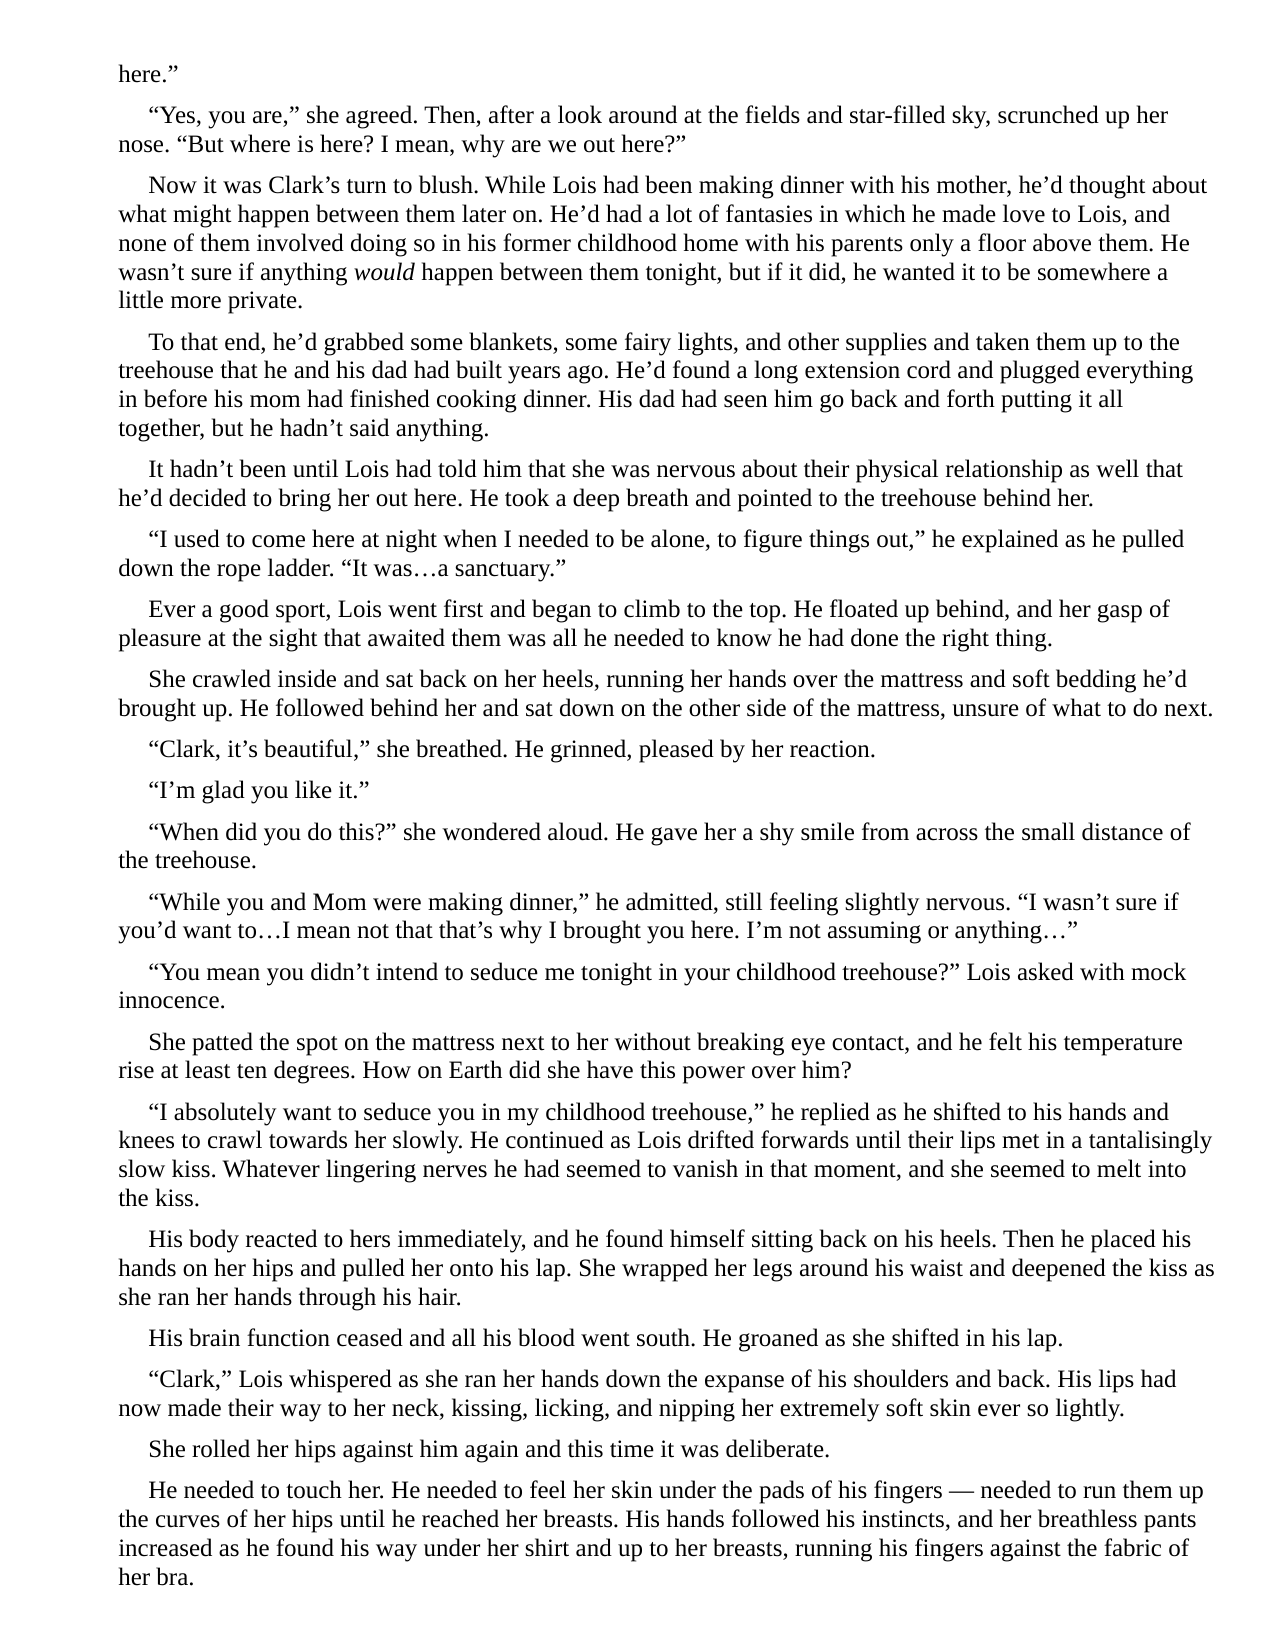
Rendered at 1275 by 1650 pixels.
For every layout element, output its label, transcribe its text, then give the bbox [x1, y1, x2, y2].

text here.” [118, 59, 1216, 88]
text “Clark,” Lois whispered as she ran her hands down the expanse of his shoulders and back. His lips had now made their way to her neck, kissing, licking, and nipping her extremely soft skin ever so lightly. [118, 1364, 1216, 1422]
text To that end, he’d grabbed some blankets, some fairy lights, and other supplies and taken them up to the treehouse that he and his dad had built years ago. He’d found a long extension cord and plugged everything in before his mom had finished cooking dinner. His dad had seen him go back and forth putting it all together, but he hadn’t said anything. [118, 327, 1216, 442]
text Now it was Clark’s turn to blush. While Lois had been making dinner with his mother, he’d thought about what might happen between them later on. He’d had a lot of fantasies in which he made love to Lois, and none of them involved doing so in his former childhood home with his parents only a floor above them. He wasn’t sure if anything would happen between them tonight, but if it did, he wanted it to be somewhere a little more private. [118, 170, 1216, 314]
text His body reacted to hers immediately, and he found himself sitting back on his heels. Then he placed his hands on her hips and pulled her onto his lap. She wrapped her legs around his waist and deepened the kiss as she ran her hands through his hair. [118, 1224, 1216, 1310]
text He needed to touch her. He needed to feel her skin under the pads of his fingers — needed to run them up the curves of her hips until he reached her breasts. His hands followed his instincts, and her breathless pants increased as he found his way under her shirt and up to her breasts, running his fingers against the fabric of her bra. [118, 1475, 1216, 1590]
text She patted the spot on the mattress next to her without breaking eye contact, and he felt his temperature rise at least ten degrees. How on Earth did she have this power over him? [118, 1027, 1216, 1084]
text She rolled her hips against him again and this time it was deliberate. [118, 1434, 1216, 1463]
text It hadn’t been until Lois had told him that she was nervous about their physical relationship as well that he’d decided to bring her out here. He took a deep breath and pointed to the treehouse behind her. [118, 454, 1216, 512]
text “You mean you didn’t intend to seduce me tonight in your childhood treehouse?” Lois asked with mock innocence. [118, 957, 1216, 1014]
text “While you and Mom were making dinner,” he admitted, still feeling slightly nervous. “I wasn’t sure if you’d want to…I mean not that that’s why I brought you here. I’m not assuming or anything…” [118, 887, 1216, 944]
text “Yes, you are,” she agreed. Then, after a look around at the fields and star-filled sky, scrunched up her nose. “But where is here? I mean, why are we out here?” [118, 100, 1216, 158]
text “When did you do this?” she wondered aloud. He gave her a shy smile from across the small distance of the treehouse. [118, 817, 1216, 874]
text “I used to come here at night when I needed to be alone, to figure things out,” he explained as he pulled down the rope ladder. “It was…a sanctuary.” [118, 524, 1216, 582]
text “I’m glad you like it.” [118, 775, 1216, 804]
text Ever a good sport, Lois went first and began to climb to the top. He floated up behind, and her gasp of pleasure at the sight that awaited them was all he needed to know he had done the right thing. [118, 594, 1216, 652]
text “I absolutely want to seduce you in my childhood treehouse,” he replied as he shifted to his hands and knees to crawl towards her slowly. He continued as Lois drifted forwards until their lips met in a tantalisingly slow kiss. Whatever lingering nerves he had seemed to vanish in that moment, and she seemed to melt into the kiss. [118, 1097, 1216, 1212]
text She crawled inside and sat back on her heels, running her hands over the mattress and soft bedding he’d brought up. He followed behind her and sat down on the other side of the mattress, unsure of what to do next. [118, 664, 1216, 722]
text His brain function ceased and all his blood went south. He groaned as she shifted in his lap. [118, 1323, 1216, 1352]
text “Clark, it’s beautiful,” she breathed. He grinned, pleased by her reaction. [118, 734, 1216, 763]
